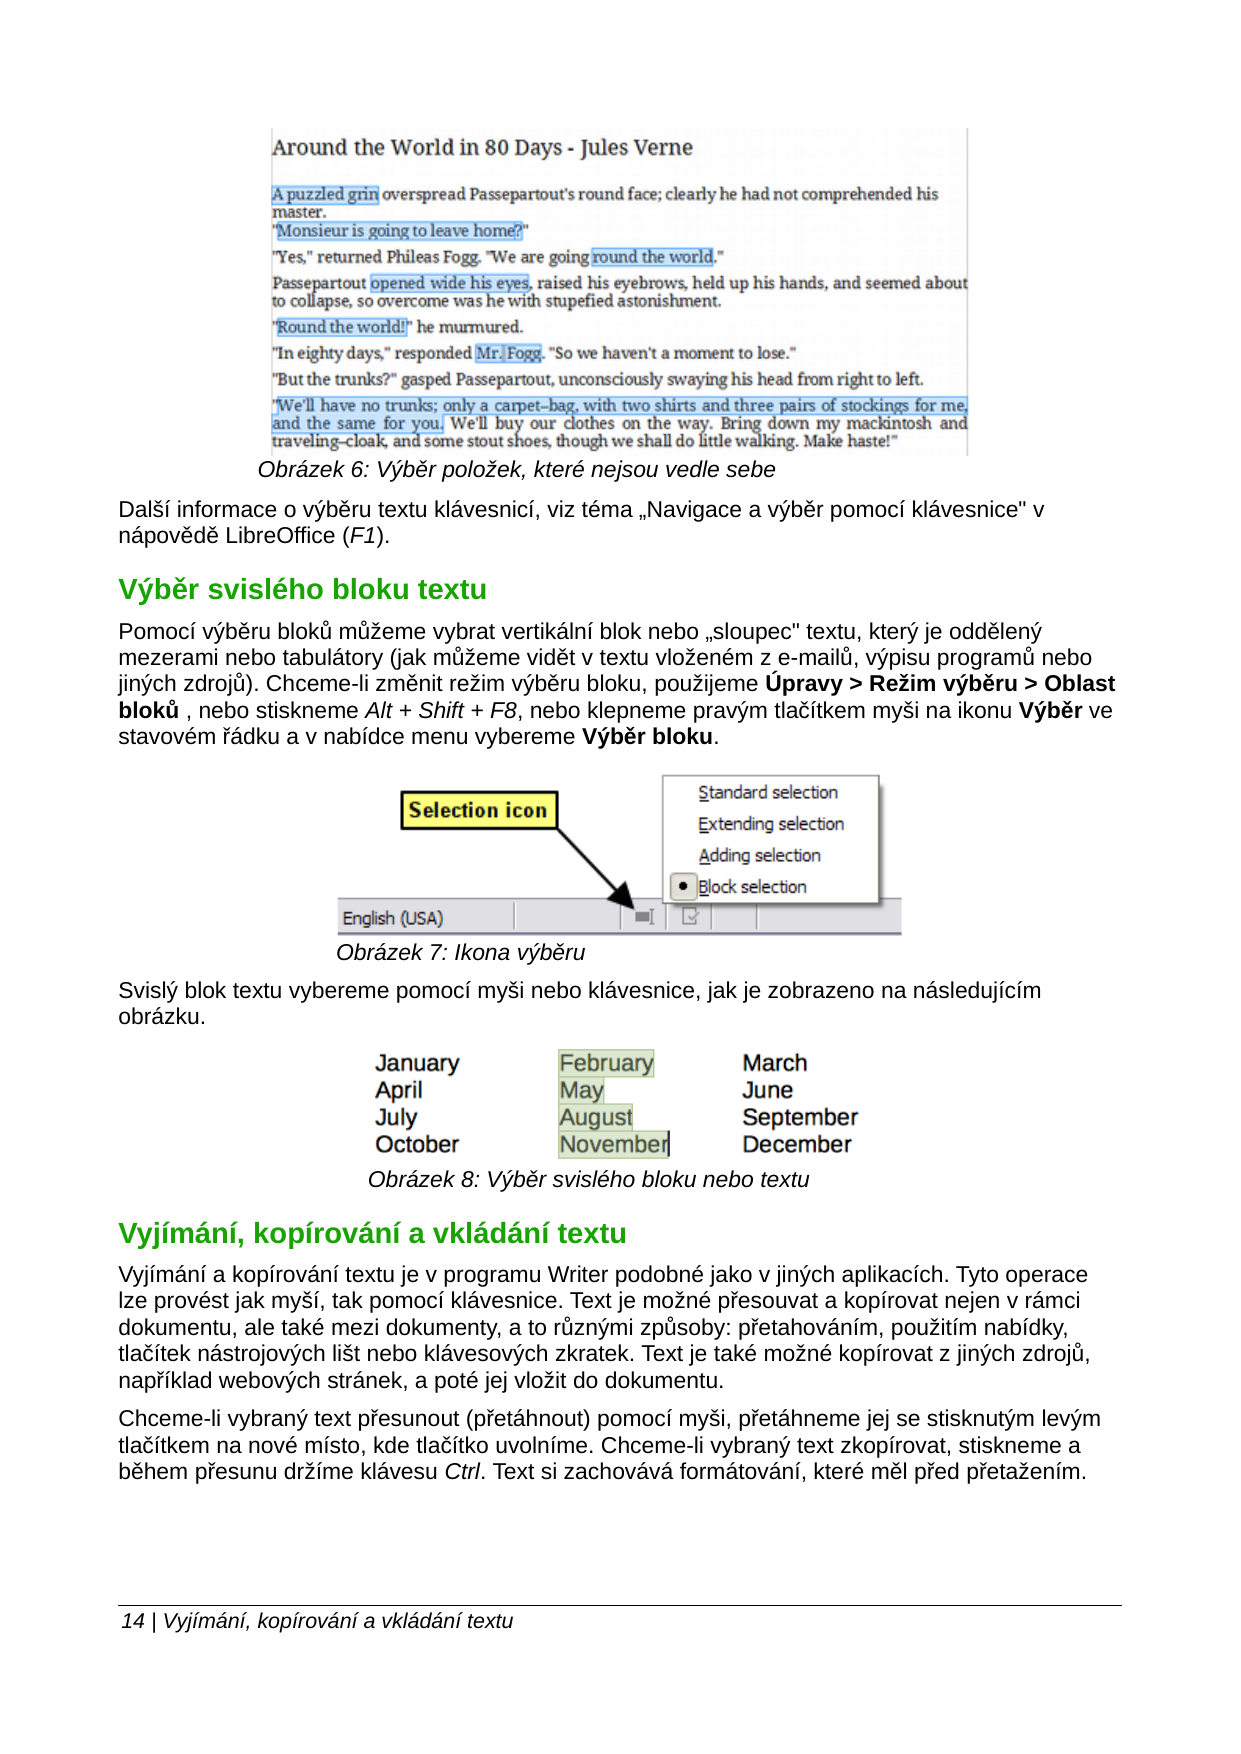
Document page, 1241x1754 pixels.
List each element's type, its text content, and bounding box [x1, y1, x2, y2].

text Vyjímání a kopírování textu je v programu Writer podobné jako v jiných aplikacích. Tyto operace lze provést jak myší, tak pomocí klávesnice. Text je možné přesouvat a kopírovat nejen v rámci dokumentu, ale také mezi dokumenty, a to různými způsoby: přetahováním, použitím nabídky, tlačítek nástrojových lišt nebo klávesových zkratek. Text je také možné kopírovat z jiných zdrojů, například webových stránek, a poté jej vložit do dokumentu. [118, 1261, 1122, 1393]
text Obrázek 8: Výběr svislého bloku nebo textu [368, 1166, 872, 1192]
subtitle Výběr svislého bloku textu [118, 572, 1122, 606]
text Další informace o výběru textu klávesnicí, viz téma „Navigace a výběr pomocí klávesnice" v nápovědě LibreOffice (F1). [118, 496, 1122, 549]
picture [367, 1042, 873, 1166]
picture [335, 761, 905, 939]
text Pomocí výběru bloků můžeme vybrat vertikální blok nebo „sloupec" textu, který je oddělený mezerami nebo tabulátory (jak můžeme vidět v textu vloženém z e-mailů, výpisu programů nebo jiných zdrojů). Chceme-li změnit režim výběru bloku, použijeme Úpravy > Režim výběru > Oblast bloků , nebo stiskneme Alt + Shift + F8, nebo klepneme pravým tlačítkem myši na ikonu Výběr ve stavovém řádku a v nabídce menu vybereme Výběr bloku. [118, 618, 1122, 749]
text Svislý blok textu vybereme pomocí myši nebo klávesnice, jak je zobrazeno na následujícím obrázku. [118, 977, 1122, 1029]
text Obrázek 6: Výběr položek, které nejsou vedle sebe [257, 118, 983, 482]
text Chceme-li vybraný text přesunout (přetáhnout) pomocí myši, přetáhneme jej se stisknutým levým tlačítkem na nové místo, kde tlačítko uvolníme. Chceme-li vybraný text zkopírovat, stiskneme a během přesunu držíme klávesu Ctrl. Text si zachovává formátování, které měl před přetažením. [118, 1405, 1122, 1484]
picture [271, 128, 970, 456]
subtitle Vyjímání, kopírování a vkládání textu [118, 1216, 1122, 1249]
text Obrázek 7: Ikona výběru [336, 939, 904, 965]
